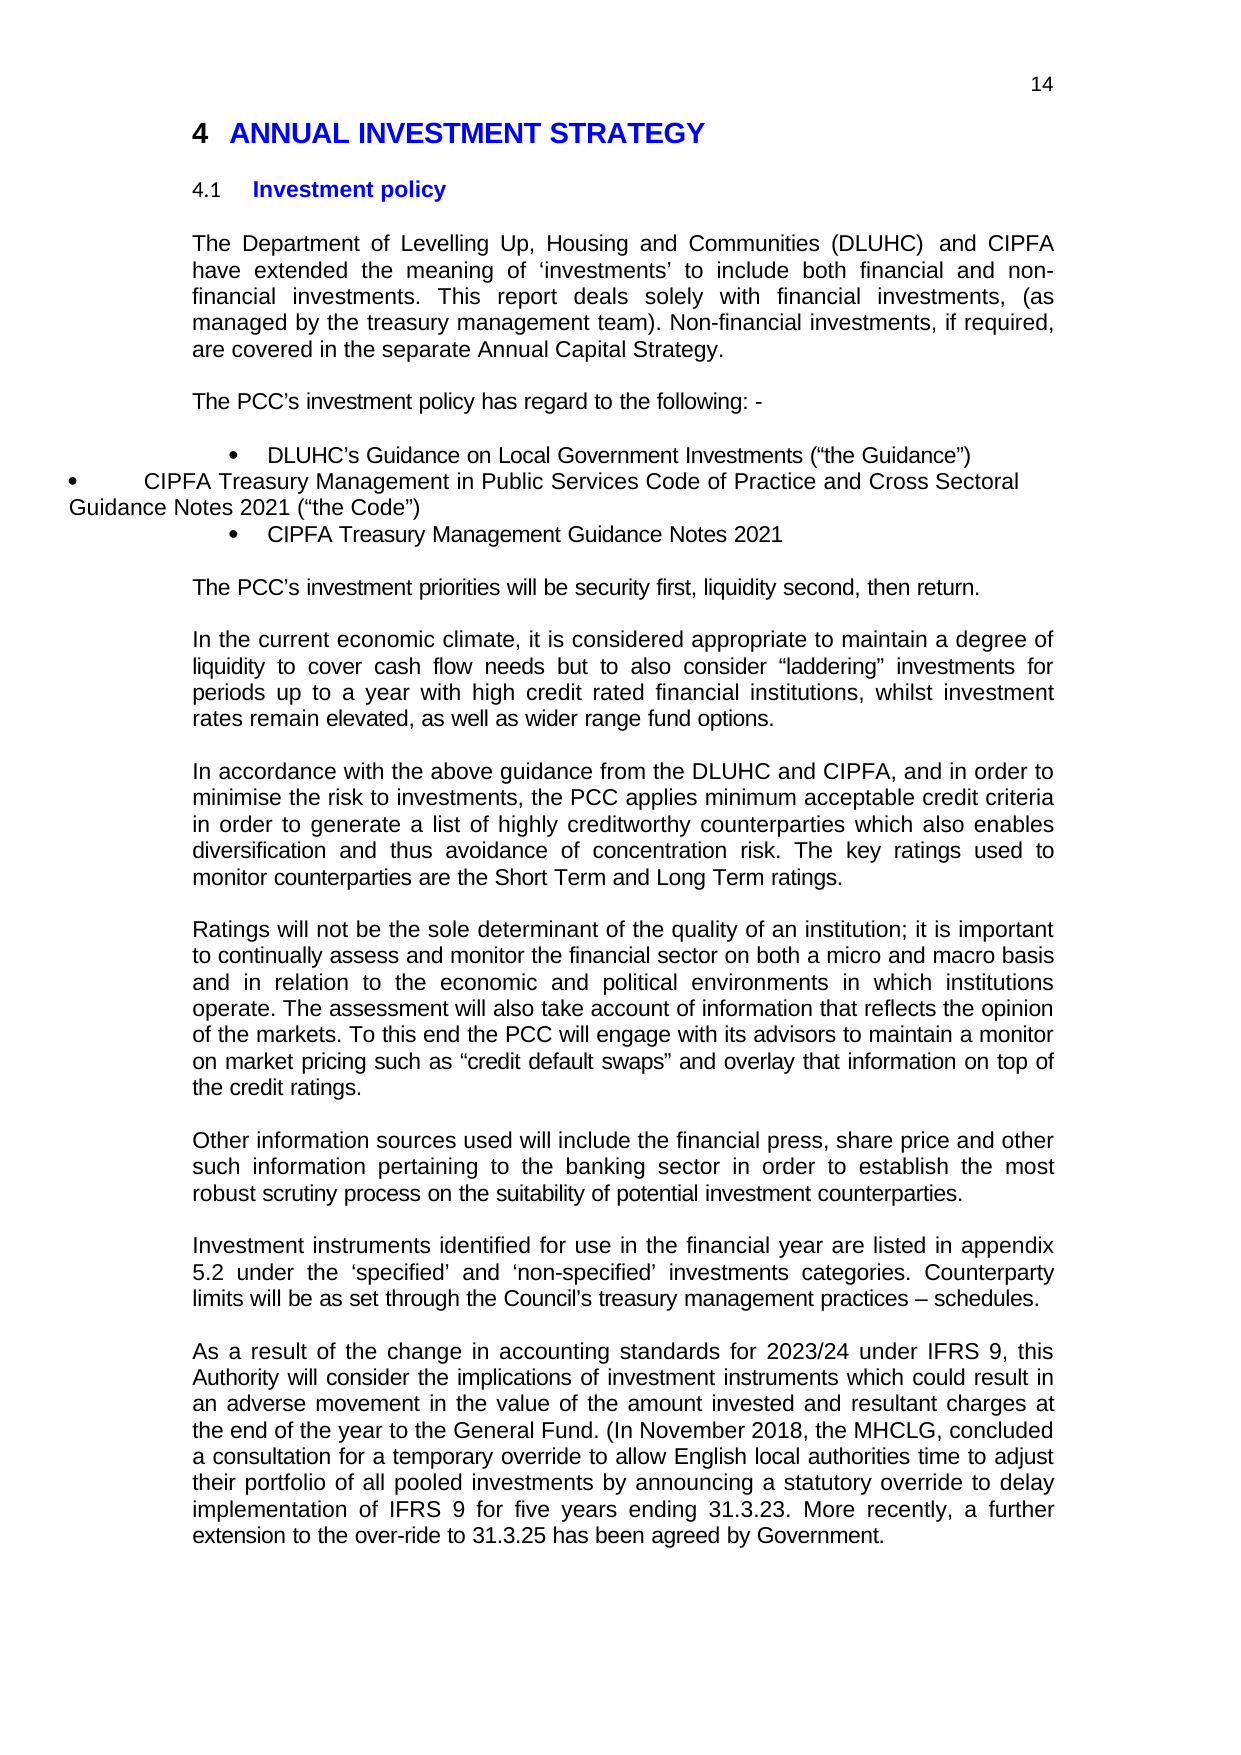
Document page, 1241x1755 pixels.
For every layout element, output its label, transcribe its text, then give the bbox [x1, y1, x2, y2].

list Investment policy [192, 176, 1213, 203]
text Other information sources used will include the financial press, share price and other such information pertaining to the banking sector in order to establish the most robust scrutiny process on the suitability of potential investment counterparties. [192, 1127, 1055, 1206]
text The Department of Levelling Up, Housing and Communities (DLUHC) and CIPFA have extended the meaning of ‘investments’ to include both financial and non-financial investments. This report deals solely with financial investments, (as managed by the treasury management team). Non-financial investments, if required, are covered in the separate Annual Capital Strategy. [192, 230, 1055, 362]
text In the current economic climate, it is considered appropriate to maintain a degree of liquidity to cover cash flow needs but to also consider “laddering” investments for periods up to a year with high credit rated financial institutions, whilst investment rates remain elevated, as well as wider range fund options. [192, 626, 1054, 732]
text In accordance with the above guidance from the DLUHC and CIPFA, and in order to minimise the risk to investments, the PCC applies minimum acceptable credit criteria in order to generate a list of highly creditworthy counterparties which also enables diversification and thus avoidance of concentration risk. The key ratings used to monitor counterparties are the Short Term and Long Term ratings. [192, 758, 1055, 890]
text Ratings will not be the sole determinant of the quality of an institution; it is important to continually assess and monitor the financial sector on both a micro and macro basis and in relation to the economic and political environments in which institutions operate. The assessment will also take account of information that reflects the opinion of the markets. To this end the PCC will engage with its advisors to maintain a monitor on market pricing such as “credit default swaps” and overlay that information on top of the credit ratings. [192, 916, 1055, 1101]
list DLUHC’s Guidance on Local Government Investments (“the Guidance”) [229, 441, 1213, 469]
text As a result of the change in accounting standards for 2023/24 under IFRS 9, this Authority will consider the implications of investment instruments which could result in an adverse movement in the value of the amount invested and resultant charges at the end of the year to the General Fund. (In November 2018, the MHCLG, concluded a consultation for a temporary override to allow English local authorities time to adjust their portfolio of all pooled investments by announcing a statutory override to delay implementation of IFRS 9 for five years ending 31.3.23. More recently, a further extension to the over-ride to 31.3.25 has been agreed by Government. [192, 1338, 1055, 1548]
list CIPFA Treasury Management in Public Services Code of Practice and Cross Sectoral Guidance Notes 2021 (“the Code”) [69, 469, 1054, 521]
list CIPFA Treasury Management Guidance Notes 2021 [229, 521, 1213, 547]
text 14 [69, 72, 1053, 96]
subtitle ANNUAL INVESTMENT STRATEGY [192, 116, 1213, 149]
text The PCC’s investment policy has regard to the following: - [192, 388, 1213, 414]
text The PCC’s investment priorities will be security first, liquidity second, then return. [192, 573, 1213, 600]
text Investment instruments identified for use in the financial year are listed in appendix 5.2 under the ‘specified’ and ‘non-specified’ investments categories. Counterparty limits will be as set through the Council’s treasury management practices – schedules. [192, 1232, 1054, 1311]
